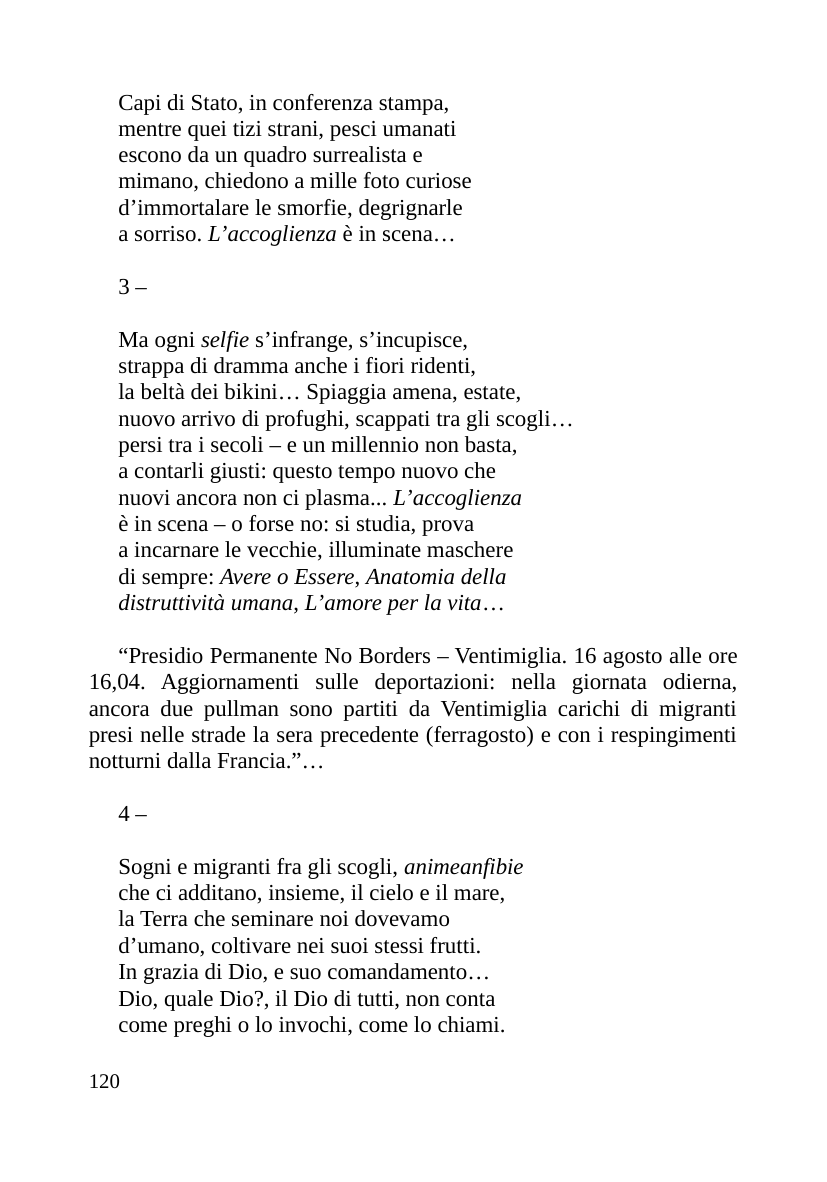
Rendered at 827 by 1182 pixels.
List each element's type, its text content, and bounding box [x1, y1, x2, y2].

text “Presidio Permanente No Borders – Ventimiglia. 16 agosto alle ore 16,04. Aggiornamenti sulle deportazioni: nella giornata odierna, ancora due pullman sono partiti da Ventimiglia carichi di migranti presi nelle strade la sera precedente (ferragosto) e con i respingimenti notturni dalla Francia.”… [88, 642, 738, 774]
text Dio, quale Dio?, il Dio di tutti, non conta [88, 984, 738, 1011]
text 3 – [88, 273, 738, 299]
text distruttività umana, L’amore per la vita… [88, 589, 738, 616]
text d’immortalare le smorfie, degrignarle [88, 194, 738, 220]
text che ci additano, insieme, il cielo e il mare, [88, 879, 738, 906]
text Ma ogni selfie s’infrange, s’incupisce, [88, 326, 738, 352]
text è in scena – o forse no: si studia, prova [88, 510, 738, 537]
text a sorriso. L’accoglienza è in scena… [88, 220, 738, 247]
text la Terra che seminare noi dovevamo [88, 906, 738, 932]
text escono da un quadro surrealista e [88, 141, 738, 168]
text la beltà dei bikini… Spiaggia amena, estate, [88, 378, 738, 405]
text 4 – [88, 800, 738, 826]
text strappa di dramma anche i fiori ridenti, [88, 352, 738, 378]
text a contarli giusti: questo tempo nuovo che [88, 457, 738, 484]
text a incarnare le vecchie, illuminate maschere [88, 537, 738, 563]
text d’umano, coltivare nei suoi stessi frutti. [88, 932, 738, 958]
text mentre quei tizi strani, pesci umanati [88, 115, 738, 141]
text mimano, chiedono a mille foto curiose [88, 168, 738, 194]
text come preghi o lo invochi, come lo chiami. [88, 1011, 738, 1037]
text di sempre: Avere o Essere, Anatomia della [88, 563, 738, 589]
text nuovo arrivo di profughi, scappati tra gli scogli… [88, 405, 738, 431]
text persi tra i secoli – e un millennio non basta, [88, 431, 738, 457]
text Capi di Stato, in conferenza stampa, [88, 88, 738, 115]
text Sogni e migranti fra gli scogli, animeanfibie [88, 853, 738, 879]
text nuovi ancora non ci plasma... L’accoglienza [88, 484, 738, 510]
text In grazia di Dio, e suo comandamento… [88, 958, 738, 984]
